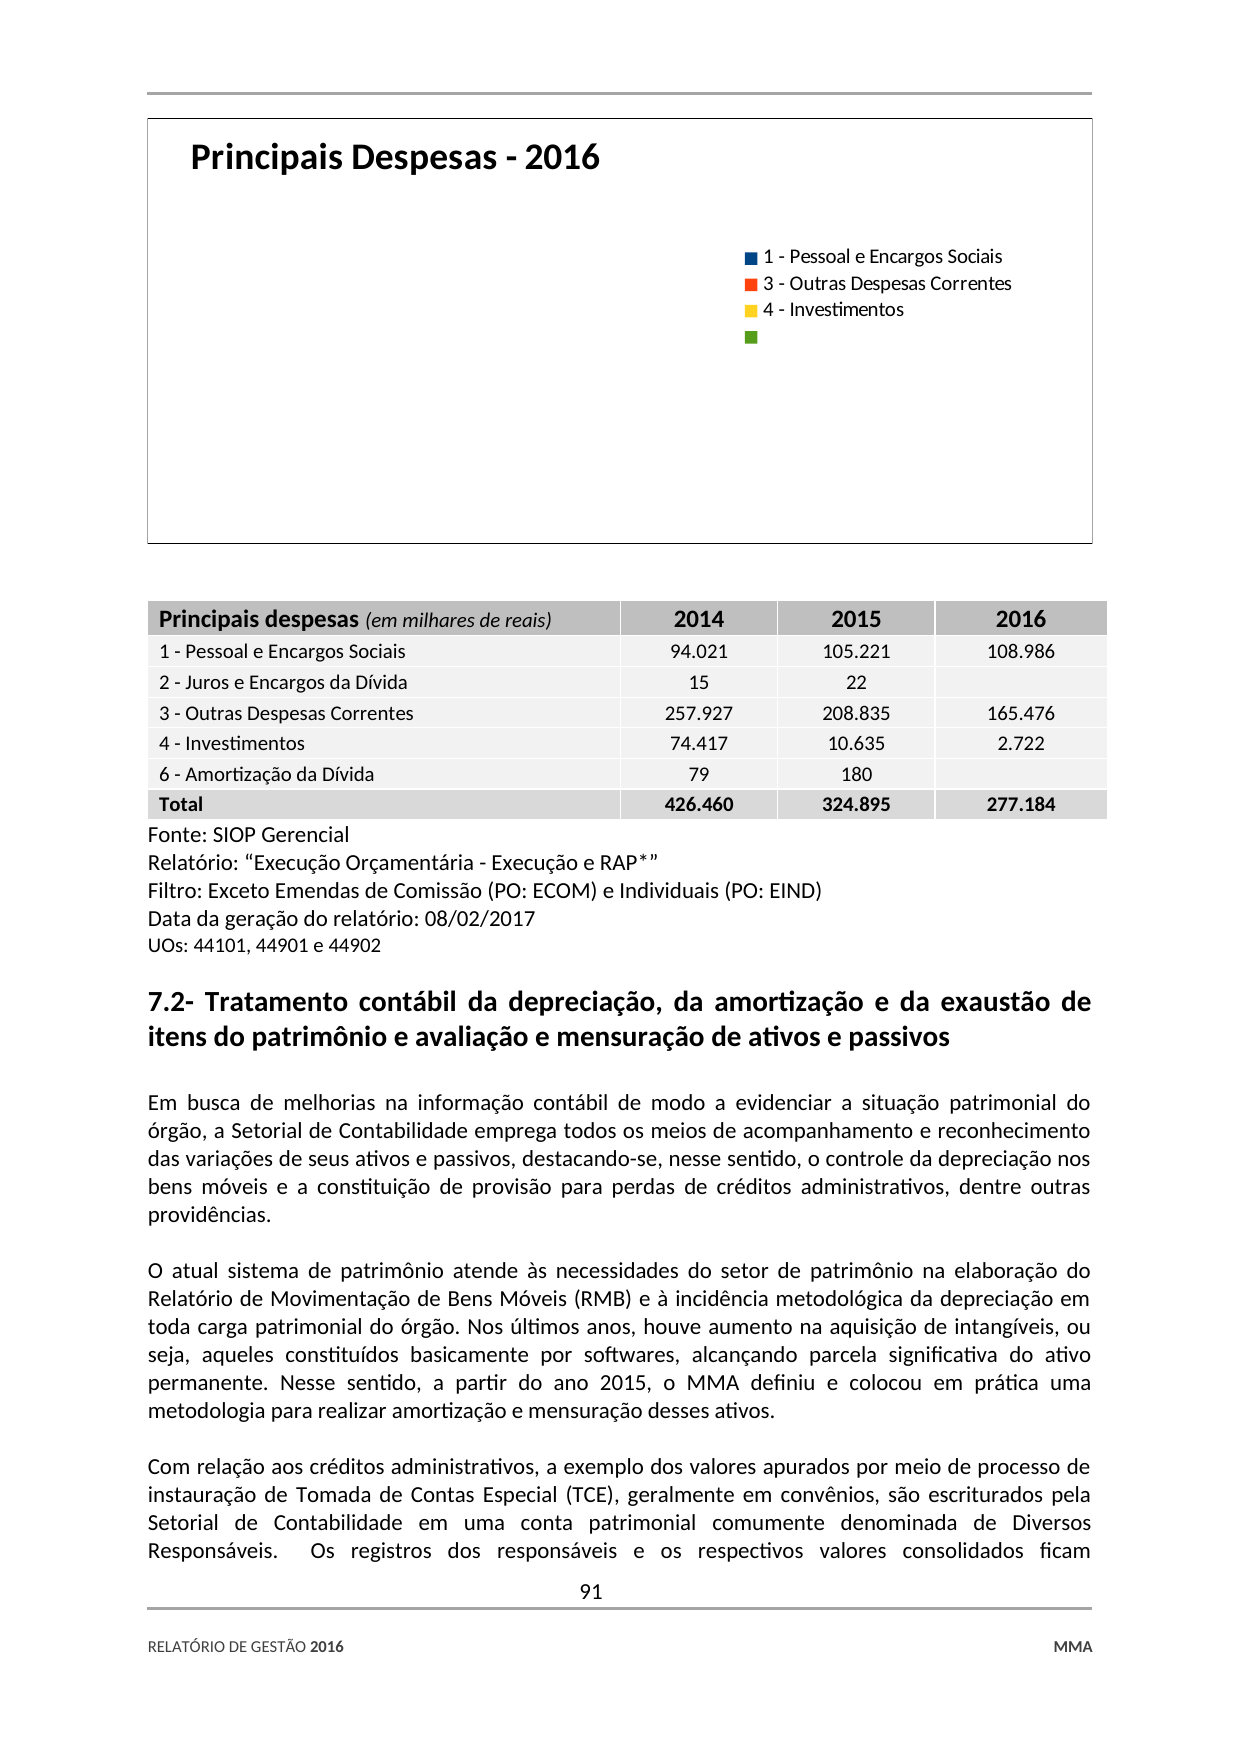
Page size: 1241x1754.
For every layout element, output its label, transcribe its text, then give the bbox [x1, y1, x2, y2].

table_cell 1 - Pessoal e Encargos Sociais [148, 636, 620, 666]
table_cell 208.835 [778, 698, 934, 727]
table_cell 277.184 [936, 790, 1107, 819]
text Com relação aos créditos administrativos, a exemplo dos valores apurados por meio de processo de instauração de Tomada de Contas Especial (TCE), geralmente em convênios, são escriturados pela Setorial de Contabilidade em uma conta patrimonial comumente denominada de Diversos Responsáveis. Os registros dos responsáveis e os respectivos valores consolidados ficam [148, 1452, 1092, 1564]
table_cell [936, 759, 1107, 788]
table_cell 15 [621, 667, 777, 697]
table_header Principais despesas (em milhares de reais) [148, 601, 620, 635]
text Relatório: “Execução Orçamentária - Execução e RAP*” [148, 848, 1092, 876]
table_header 2014 [621, 601, 777, 635]
text O atual sistema de patrimônio atende às necessidades do setor de patrimônio na elaboração do Relatório de Movimentação de Bens Móveis (RMB) e à incidência metodológica da depreciação em toda carga patrimonial do órgão. Nos últimos anos, houve aumento na aquisição de intangíveis, ou seja, aqueles constituídos basicamente por softwares, alcançando parcela significativa do ativo permanente. Nesse sentido, a partir do ano 2015, o MMA definiu e colocou em prática uma metodologia para realizar amortização e mensuração desses ativos. [148, 1256, 1092, 1424]
table_cell 6 - Amortização da Dívida [148, 759, 620, 788]
table_cell Total [148, 790, 620, 819]
table_cell 10.635 [778, 728, 934, 758]
table_cell 2.722 [936, 728, 1107, 758]
table_cell 4 - Investimentos [148, 728, 620, 758]
table_cell 105.221 [778, 636, 934, 666]
table_cell 165.476 [936, 698, 1107, 727]
table_cell 324.895 [778, 790, 934, 819]
table_cell 22 [778, 667, 934, 697]
table_cell [936, 667, 1107, 697]
table_cell 180 [778, 759, 934, 788]
text Em busca de melhorias na informação contábil de modo a evidenciar a situação patrimonial do órgão, a Setorial de Contabilidade emprega todos os meios de acompanhamento e reconhecimento das variações de seus ativos e passivos, destacando-se, nesse sentido, o controle da depreciação nos bens móveis e a constituição de provisão para perdas de créditos administrativos, dentre outras providências. [148, 1088, 1092, 1228]
table_header 2015 [778, 601, 934, 635]
table_header 2016 [936, 601, 1107, 635]
table_cell 108.986 [936, 636, 1107, 666]
table_cell 257.927 [621, 698, 777, 727]
text UOs: 44101, 44901 e 44902 [148, 932, 1092, 958]
table_cell 2 - Juros e Encargos da Dívida [148, 667, 620, 697]
text Data da geração do relatório: 08/02/2017 [148, 904, 1092, 932]
text Filtro: Exceto Emendas de Comissão (PO: ECOM) e Individuais (PO: EIND) [148, 876, 1092, 904]
table_cell 94.021 [621, 636, 777, 666]
subtitle 7.2- Tratamento contábil da depreciação, da amortização e da exaustão de itens do patrimônio e avaliação e mensuração de ativos e passivos [148, 983, 1092, 1054]
table_cell 74.417 [621, 728, 777, 758]
text Fonte: SIOP Gerencial [148, 820, 1092, 848]
table_cell 426.460 [621, 790, 777, 819]
table_cell 3 - Outras Despesas Correntes [148, 698, 620, 727]
table_cell 79 [621, 759, 777, 788]
